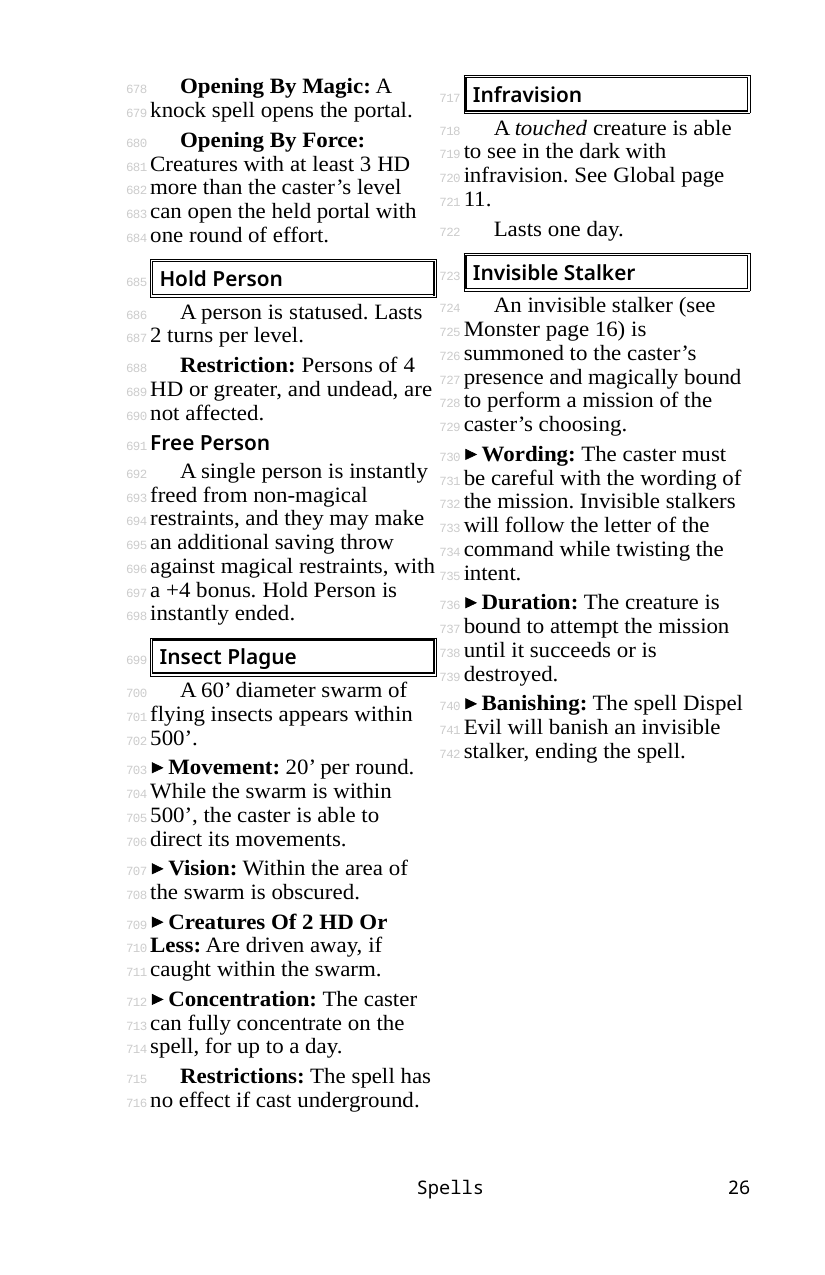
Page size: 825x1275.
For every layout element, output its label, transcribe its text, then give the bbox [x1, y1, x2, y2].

list Duration: The creature is bound to attempt the mission until it succeeds or is destroyed. [463, 591, 750, 686]
text Restriction: Persons of 4 HD or greater, and undead, are not affected. [150, 354, 437, 425]
list Banishing: The spell Dispel Evil will banish an invisible stalker, ending the spell. [463, 692, 750, 763]
text Lasts one day. [463, 217, 750, 241]
subtitle Free Person [150, 428, 437, 456]
list Vision: Within the area of the swarm is obscured. [150, 857, 437, 904]
text A touched creature is able to see in the dark with infravision. See Global page 9. [463, 116, 750, 211]
subtitle Infravision [467, 78, 747, 110]
list Concentration: The caster can fully concentrate on the spell, for up to a day. [150, 987, 437, 1059]
subtitle Insect Plague [153, 641, 433, 672]
text A 60’ diameter swarm of flying insects appears within 500’. [150, 679, 437, 750]
text A person is statused. Lasts 2 turns per level. [150, 300, 437, 348]
text Restrictions: The spell has no effect if cast underground. [150, 1065, 437, 1112]
list Movement: 20’ per round. While the swarm is within 500’, the caster is able to direct its movements. [150, 756, 437, 851]
text A single person is instantly freed from non-magical restraints, and they may make an additional saving throw against magical restraints, with a +4 bonus. Hold Person is instantly ended. [150, 459, 437, 626]
subtitle Invisible Stalker [467, 256, 747, 288]
list Wording: The caster must be careful with the wording of the mission. Invisible stalkers will follow the letter of the command while twisting the intent. [463, 442, 750, 585]
text Opening by magic: A knock spell opens the portal. [150, 75, 437, 122]
text Opening by force: Creatures with at least 3 HD more than the caster’s level can open the held portal with one round of effort. [150, 128, 437, 247]
list Creatures of 2 HD or less: Are driven away, if caught within the swarm. [150, 910, 437, 981]
text An invisible stalker (see Monster page 16) is summoned to the caster’s presence and magically bound to perform a mission of the caster’s choosing. [463, 294, 750, 436]
